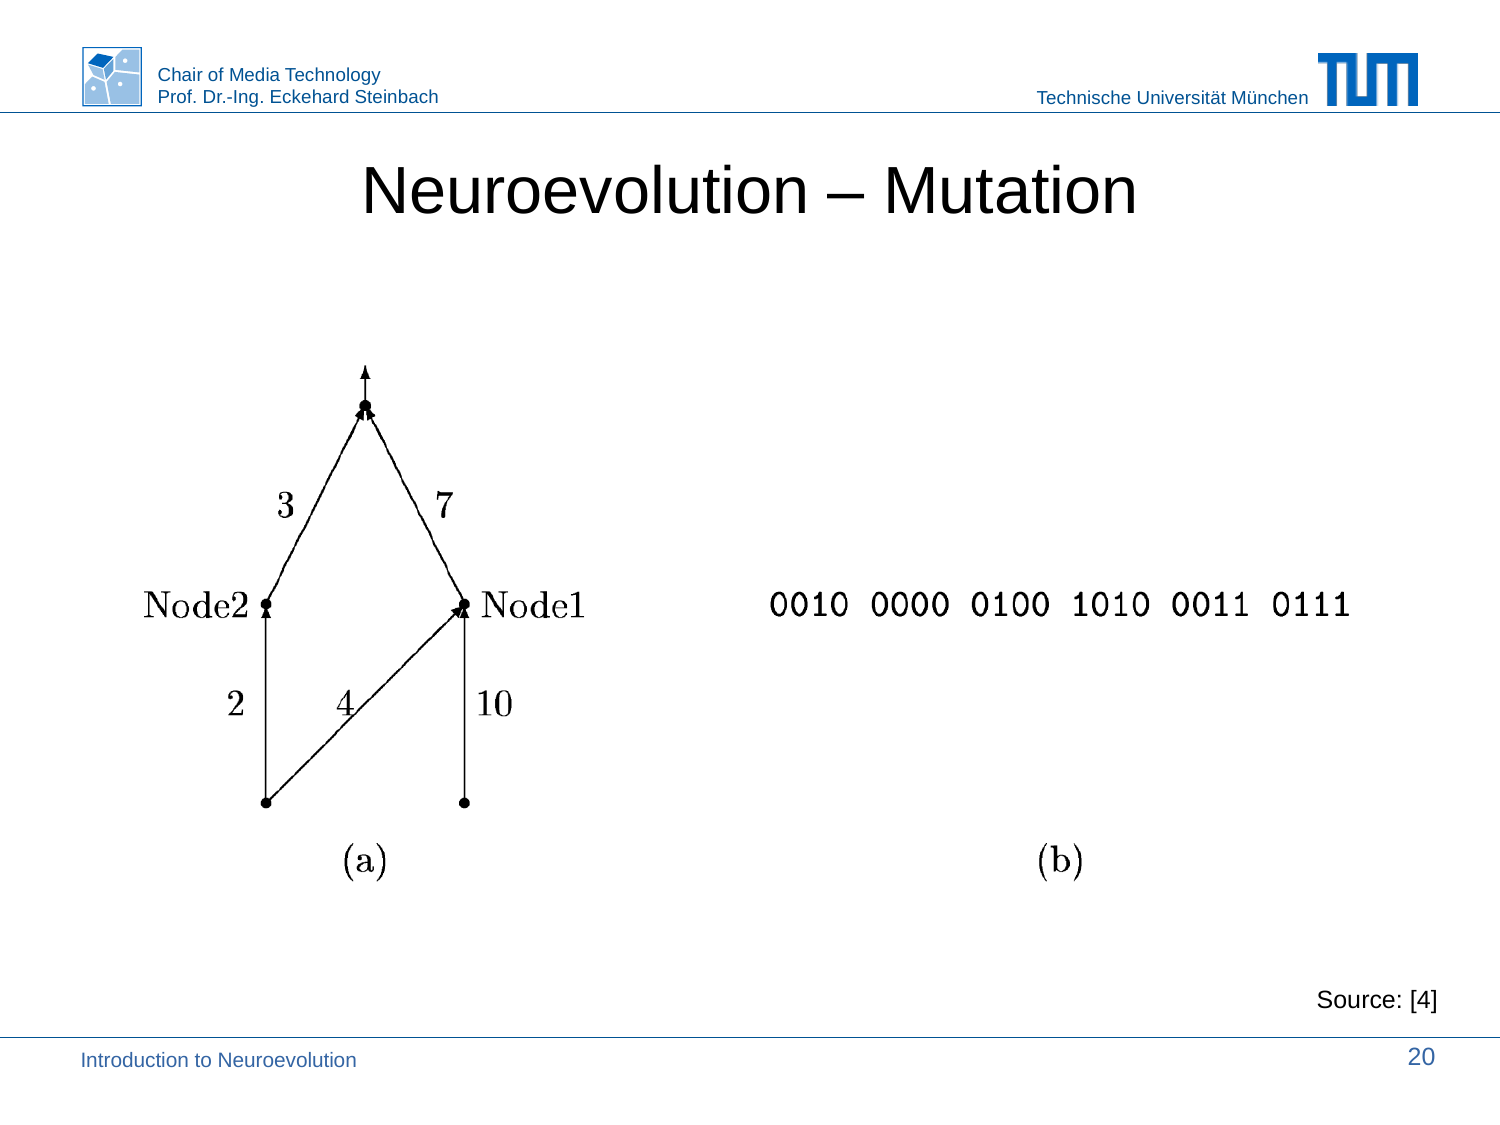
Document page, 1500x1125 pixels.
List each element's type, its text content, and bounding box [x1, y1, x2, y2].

text_box [1392, 1035, 1471, 1090]
text_box Introduction to Neuroevolution [65, 1041, 406, 1081]
picture [1318, 53, 1418, 106]
picture [142, 363, 1350, 882]
text_box Source: [4] [1301, 978, 1497, 1022]
title Neuroevolution – Mutation [83, 139, 1417, 239]
